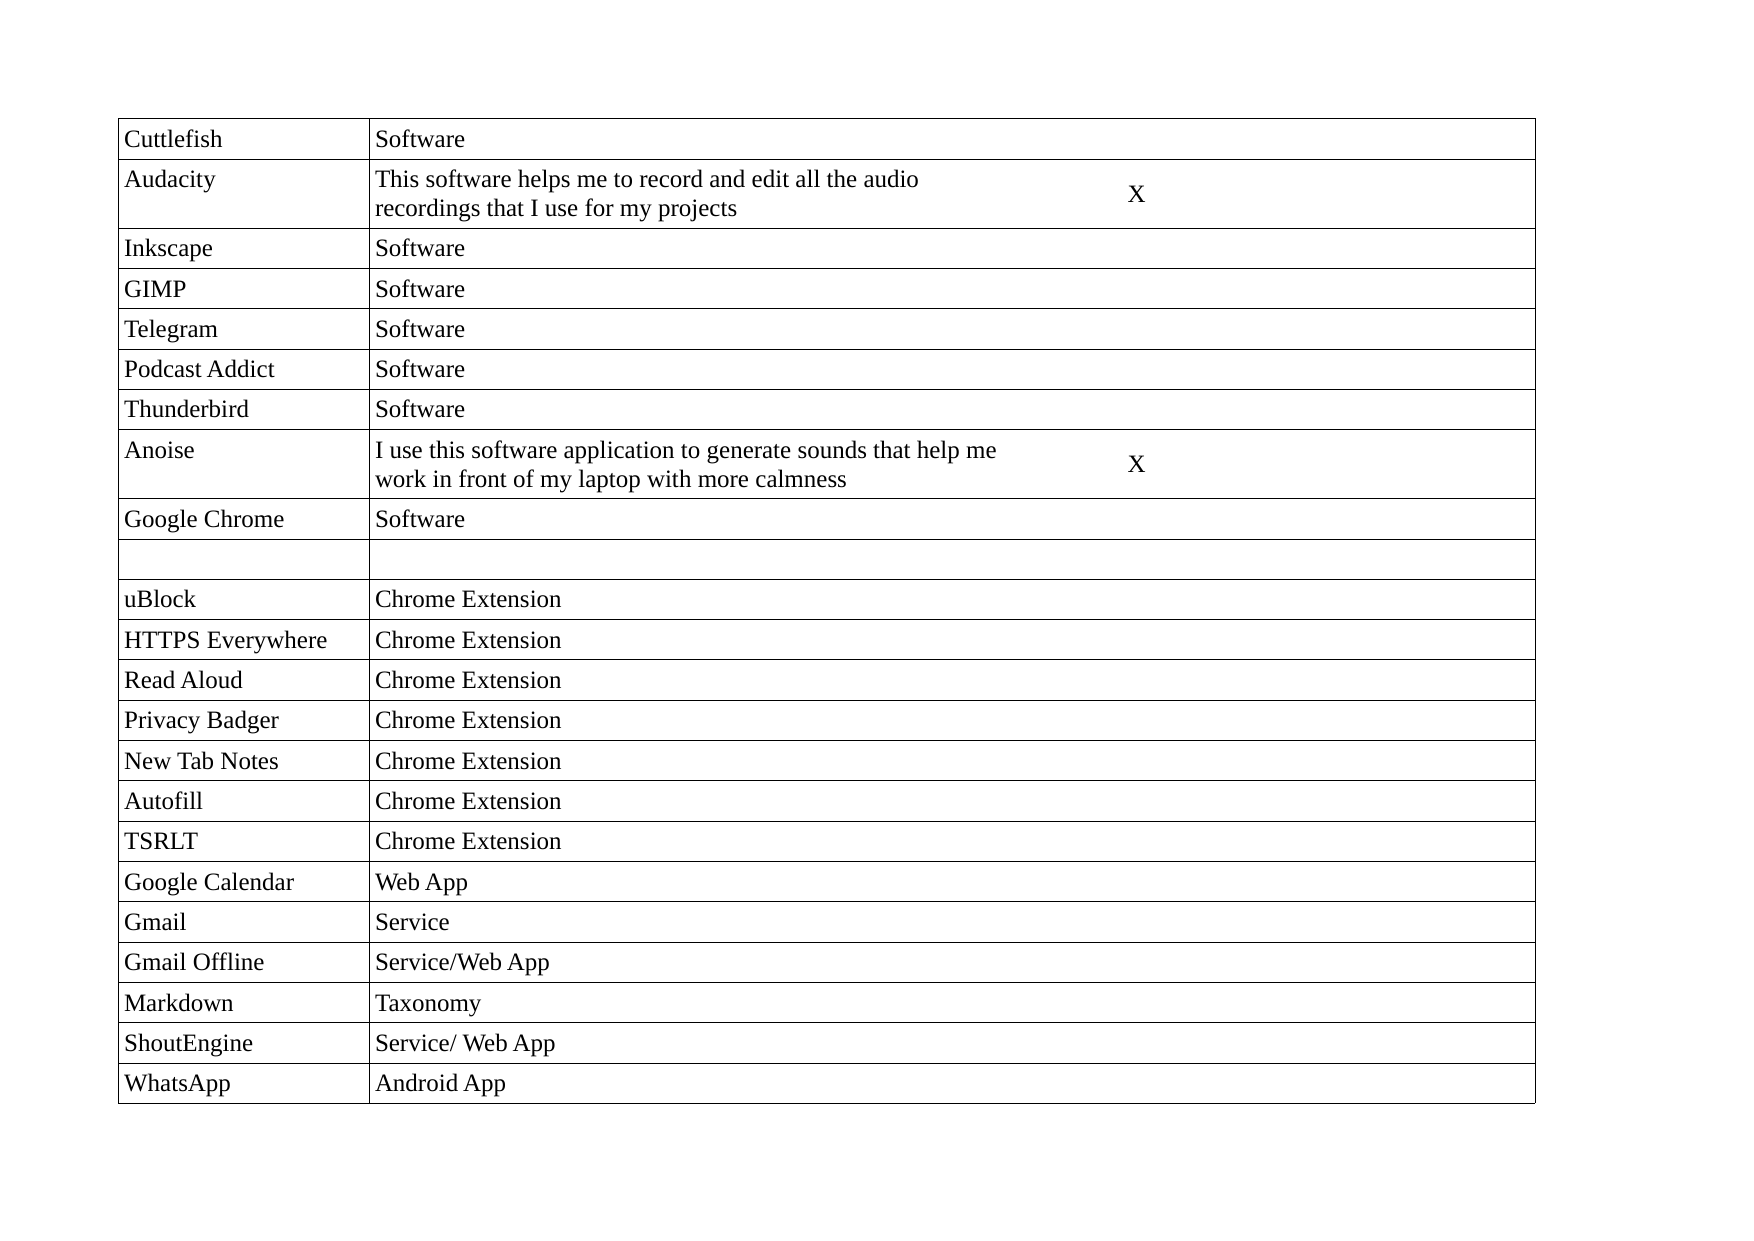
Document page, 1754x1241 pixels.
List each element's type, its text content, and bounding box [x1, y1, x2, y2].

table_cell GIMP [119, 269, 369, 308]
table_cell Chrome Extension [370, 781, 1019, 821]
table_cell HTTPS Everywhere [119, 620, 369, 659]
table_cell Taxonomy [370, 983, 1019, 1022]
table_cell [1019, 499, 1253, 538]
table_cell [1254, 741, 1535, 780]
table_cell [1254, 540, 1535, 579]
table_cell [119, 540, 369, 579]
table_cell Anoise [119, 430, 369, 498]
table_cell [1254, 902, 1535, 942]
table_cell X [1019, 430, 1253, 498]
table_cell [1019, 620, 1253, 659]
table_cell [1254, 269, 1535, 308]
table_cell Software [370, 229, 1019, 268]
table_cell Software [370, 119, 1019, 158]
table_cell [1019, 862, 1253, 901]
table_cell Inkscape [119, 229, 369, 268]
table_cell [1254, 390, 1535, 429]
table_cell New Tab Notes [119, 741, 369, 780]
table_cell This software helps me to record and edit all the audio recordings that I use for my projects [370, 160, 1019, 227]
table_cell [1019, 902, 1253, 942]
table_cell Read Aloud [119, 660, 369, 700]
table_cell [1019, 540, 1253, 579]
table_cell Google Calendar [119, 862, 369, 901]
table_cell [1254, 781, 1535, 821]
table_cell ShoutEngine [119, 1023, 369, 1062]
table_cell [1254, 983, 1535, 1022]
table_cell [1254, 660, 1535, 700]
table_cell Telegram [119, 309, 369, 348]
table_cell [1019, 350, 1253, 389]
table_cell [1019, 390, 1253, 429]
table_cell [1019, 580, 1253, 619]
table_cell [1254, 350, 1535, 389]
table_cell [1254, 1023, 1535, 1062]
table_cell Autofill [119, 781, 369, 821]
table_cell [1019, 943, 1253, 982]
table_cell Software [370, 390, 1019, 429]
table_cell Service [370, 902, 1019, 942]
table_cell TSRLT [119, 822, 369, 861]
table_cell Gmail [119, 902, 369, 942]
table_cell Service/Web App [370, 943, 1019, 982]
table_cell Software [370, 499, 1019, 538]
table_cell WhatsApp [119, 1064, 369, 1103]
table_cell Audacity [119, 160, 369, 227]
table_cell [1254, 499, 1535, 538]
table_cell [1019, 229, 1253, 268]
table_cell Chrome Extension [370, 620, 1019, 659]
table_cell [1019, 781, 1253, 821]
table_cell Chrome Extension [370, 701, 1019, 740]
table_cell Chrome Extension [370, 580, 1019, 619]
table_cell Chrome Extension [370, 660, 1019, 700]
table_cell [1254, 1064, 1535, 1103]
table_cell [1254, 119, 1535, 158]
table_cell X [1019, 160, 1253, 227]
table_cell [1019, 983, 1253, 1022]
table_cell Podcast Addict [119, 350, 369, 389]
table_cell uBlock [119, 580, 369, 619]
table_cell Privacy Badger [119, 701, 369, 740]
table_cell Markdown [119, 983, 369, 1022]
table_cell Software [370, 269, 1019, 308]
table_cell Thunderbird [119, 390, 369, 429]
table_cell [1019, 1023, 1253, 1062]
table_cell [1019, 822, 1253, 861]
table_cell [1019, 741, 1253, 780]
table_cell [1254, 701, 1535, 740]
table_cell Chrome Extension [370, 741, 1019, 780]
table_cell [1254, 430, 1535, 498]
table_cell [1254, 160, 1535, 227]
table_cell Software [370, 350, 1019, 389]
table_cell [1254, 862, 1535, 901]
table_cell [1019, 119, 1253, 158]
table_cell [1254, 580, 1535, 619]
table_cell [1019, 701, 1253, 740]
table_cell [370, 540, 1019, 579]
table_cell Web App [370, 862, 1019, 901]
table_cell [1254, 943, 1535, 982]
table_cell Android App [370, 1064, 1019, 1103]
table_cell [1254, 822, 1535, 861]
table_cell Chrome Extension [370, 822, 1019, 861]
table_cell Gmail Offline [119, 943, 369, 982]
table_cell Service/ Web App [370, 1023, 1019, 1062]
table_cell I use this software application to generate sounds that help me work in front of my laptop with more calmness [370, 430, 1019, 498]
table_cell Cuttlefish [119, 119, 369, 158]
table_cell [1019, 660, 1253, 700]
table_cell [1254, 309, 1535, 348]
table_cell Software [370, 309, 1019, 348]
table_cell [1254, 620, 1535, 659]
table_cell [1019, 309, 1253, 348]
table_cell [1254, 229, 1535, 268]
table_cell [1019, 1064, 1253, 1103]
table_cell Google Chrome [119, 499, 369, 538]
table_cell [1019, 269, 1253, 308]
